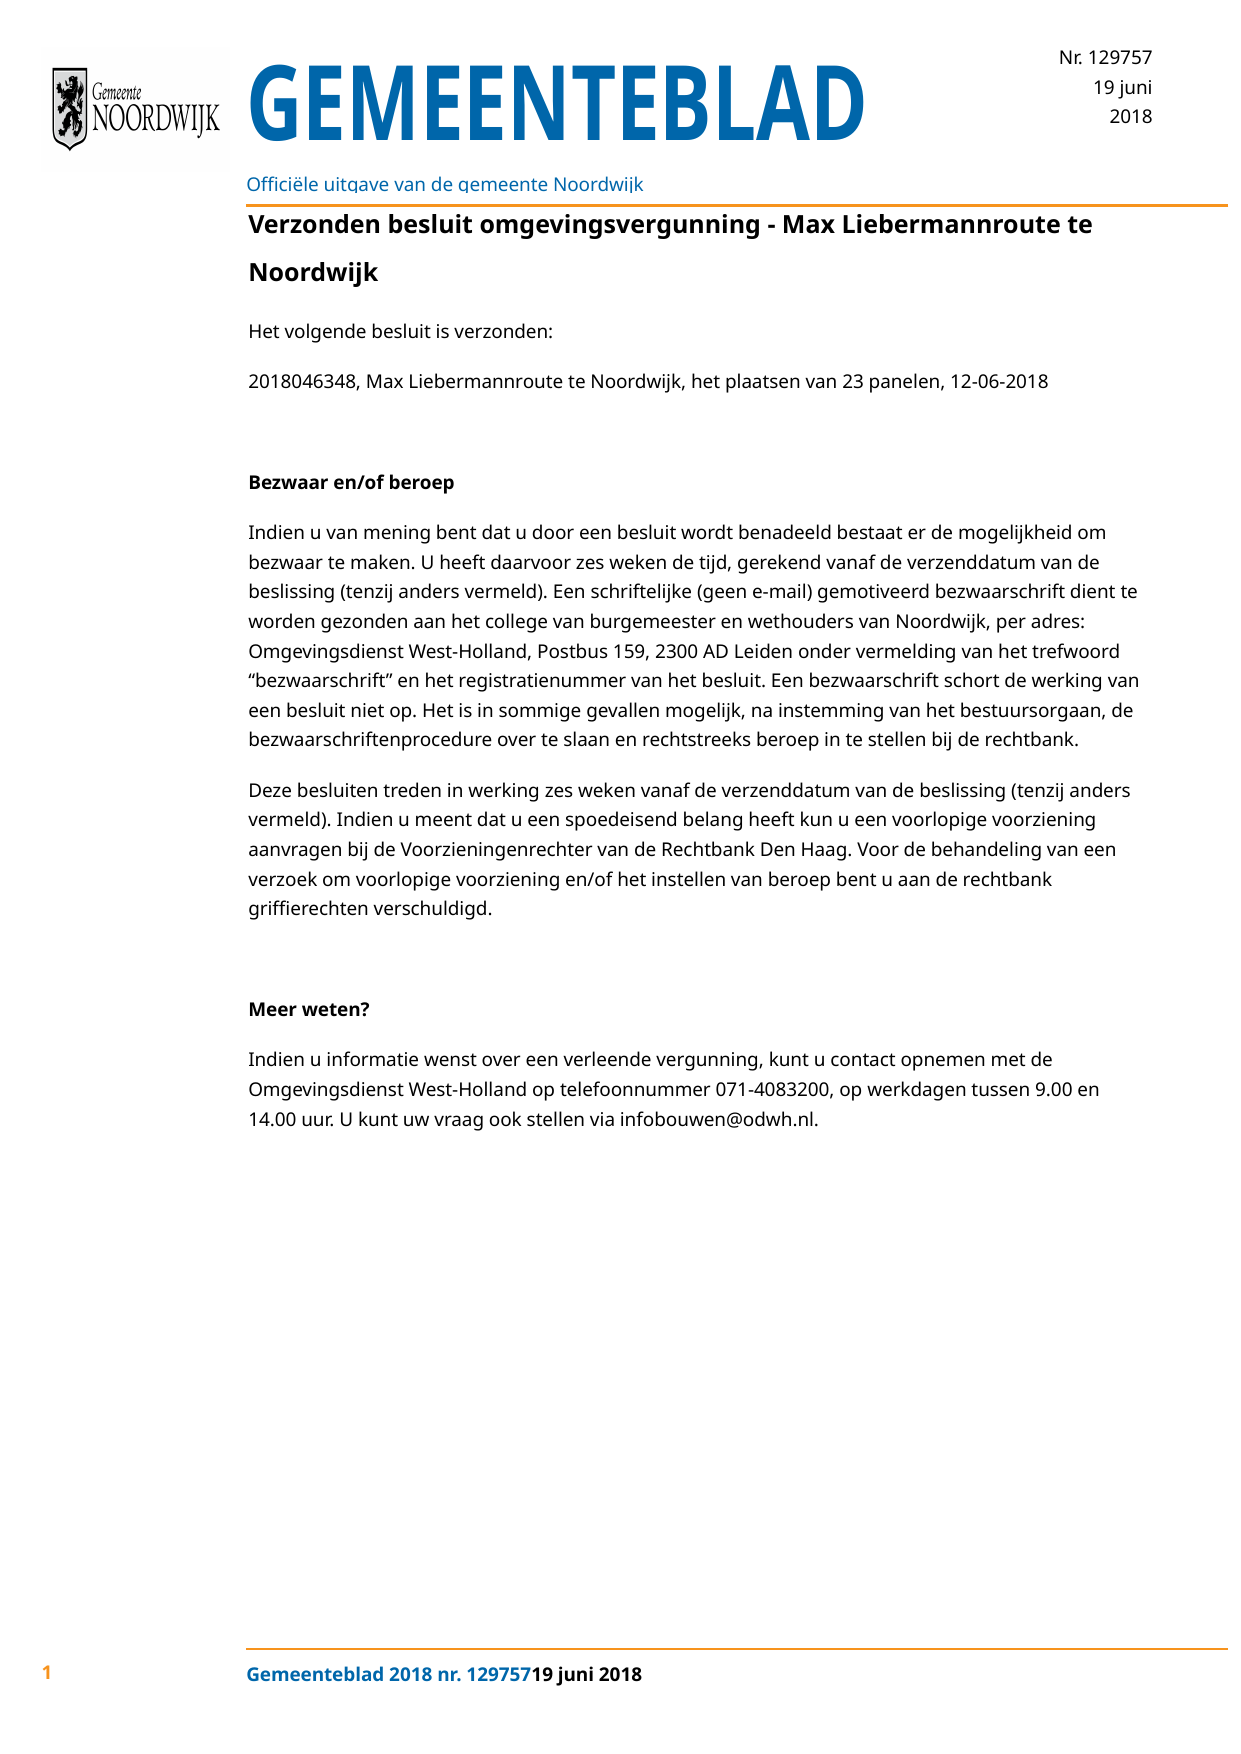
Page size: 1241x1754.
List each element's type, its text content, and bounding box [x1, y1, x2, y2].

text Het volgende besluit is verzonden: [248, 318, 1152, 344]
text Indien u van mening bent dat u door een besluit wordt benadeeld bestaat er de mogelijkheid om bezwaar te maken. U heeft daarvoor zes weken de tijd, gerekend vanaf de verzenddatum van de beslissing (tenzij anders vermeld). Een schriftelijke (geen e-mail) gemotiveerd bezwaarschrift dient te worden gezonden aan het college van burgemeester en wethouders van Noordwijk, per adres: Omgevingsdienst West-Holland, Postbus 159, 2300 AD Leiden onder vermelding van het trefwoord “bezwaarschrift” en het registratienummer van het besluit. Een bezwaarschrift schort de werking van een besluit niet op. Het is in sommige gevallen mogelijk, na instemming van het bestuursorgaan, de bezwaarschriftenprocedure over te slaan en rechtstreeks beroep in te stellen bij de rechtbank. [248, 519, 1152, 752]
text Deze besluiten treden in werking zes weken vanaf de verzenddatum van de beslissing (tenzij anders vermeld). Indien u meent dat u een spoedeisend belang heeft kun u een voorlopige voorziening aanvragen bij de Voorzieningenrechter van de Rechtbank Den Haag. Voor de behandeling van een verzoek om voorlopige voorziening en/of het instellen van beroep bent u aan de rechtbank griffierechten verschuldigd. [248, 777, 1152, 921]
text Bezwaar en/of beroep [248, 469, 1152, 495]
text Verzonden besluit omgevingsvergunning - Max Liebermannroute te Noordwijk [248, 207, 1152, 288]
picture [41, 47, 231, 172]
text Meer weten? [248, 996, 1152, 1022]
text Indien u informatie wenst over een verleende vergunning, kunt u contact opnemen met de Omgevingsdienst West-Holland op telefoonnummer 071-4083200, op werkdagen tussen 9.00 en 14.00 uur. U kunt uw vraag ook stellen via infobouwen@odwh.nl. [248, 1047, 1152, 1132]
text 2018046348, Max Liebermannroute te Noordwijk, het plaatsen van 23 panelen, 12-06-2018 [248, 368, 1152, 394]
